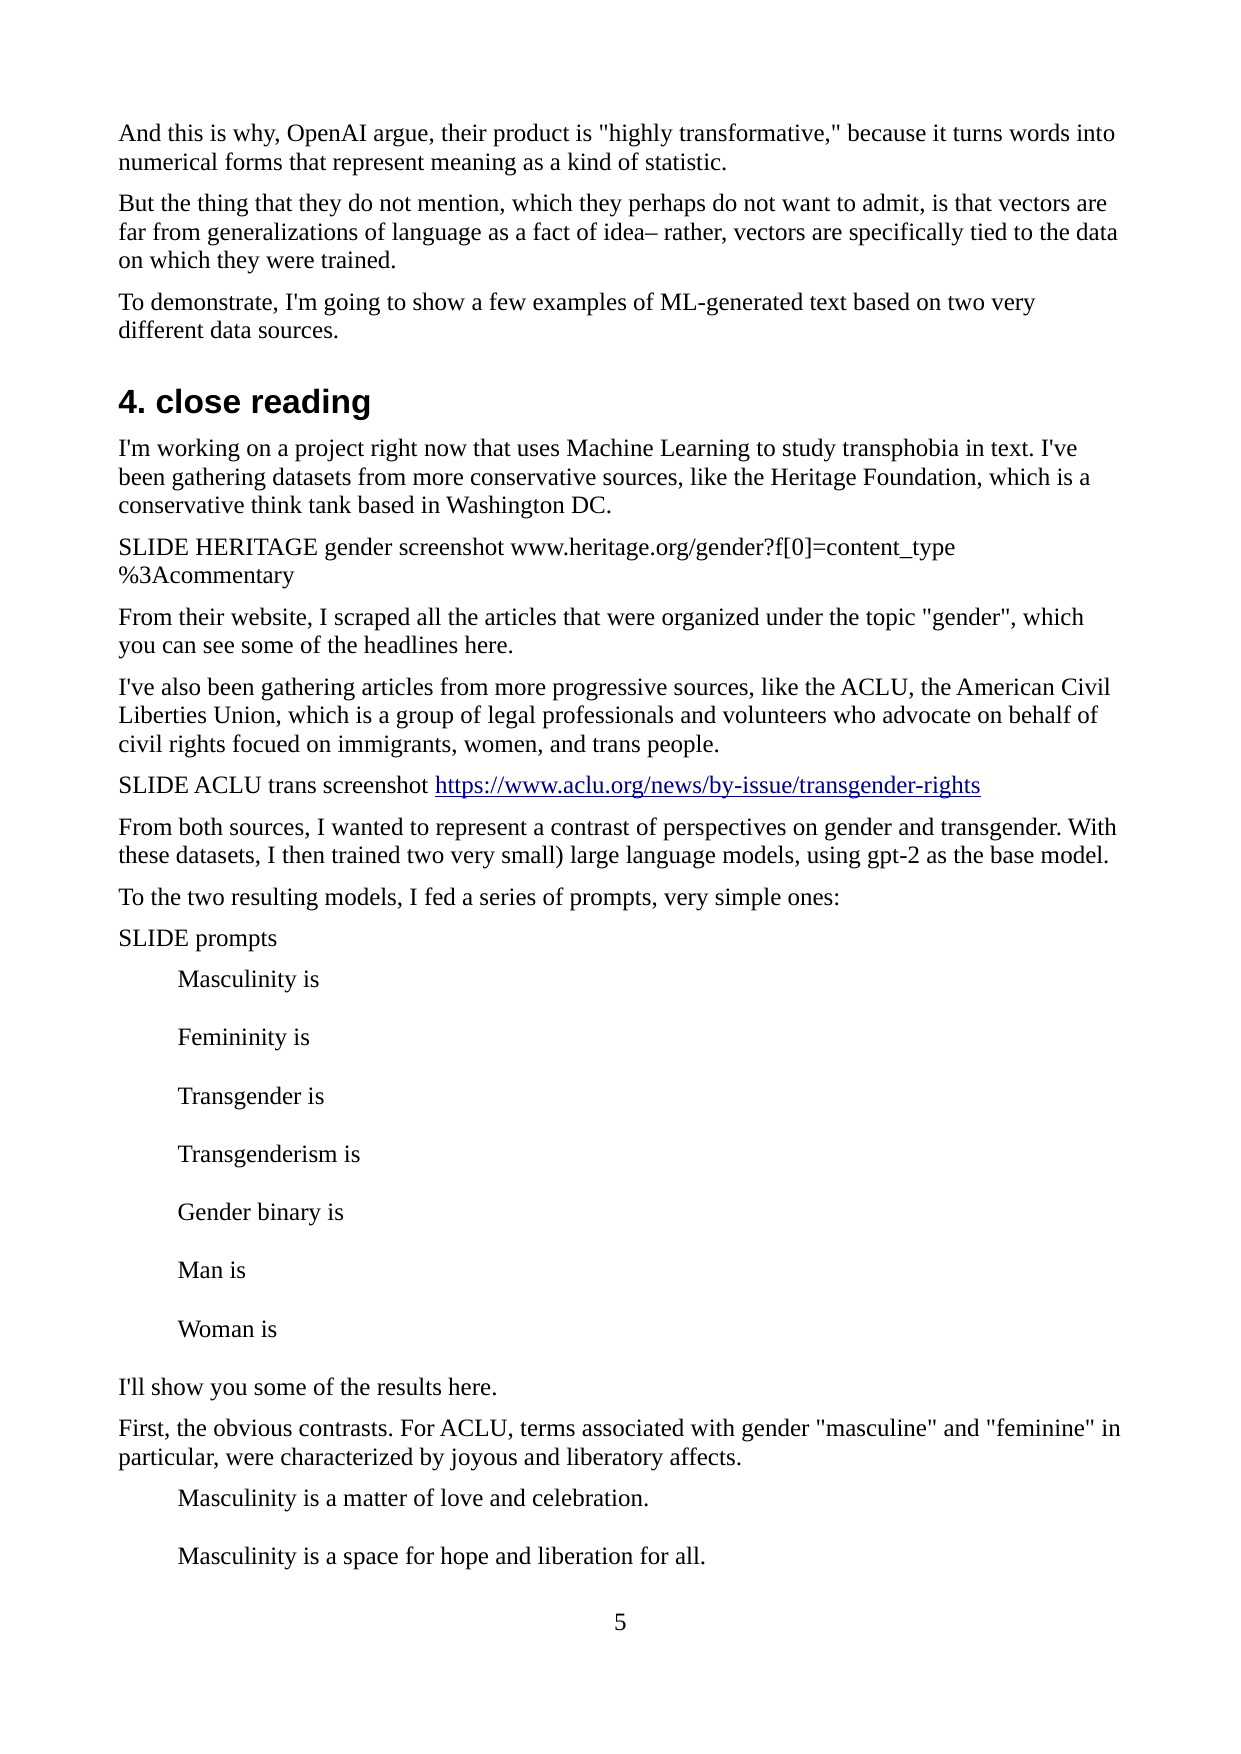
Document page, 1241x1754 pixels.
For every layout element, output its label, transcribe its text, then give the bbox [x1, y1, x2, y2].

text SLIDE ACLU trans screenshot https://www.aclu.org/news/by-issue/transgender-rights [118, 771, 1122, 799]
text To the two resulting models, I fed a series of prompts, very simple ones: [118, 882, 1122, 911]
text Woman is [177, 1314, 1063, 1342]
text And this is why, OpenAI argue, their product is "highly transformative," because it turns words into numerical forms that represent meaning as a kind of statistic. [118, 118, 1122, 176]
text I've also been gathering articles from more progressive sources, like the ACLU, the American Civil Liberties Union, which is a group of legal professionals and volunteers who advocate on behalf of civil rights focued on immigrants, women, and trans people. [118, 672, 1122, 758]
text To demonstrate, I'm going to show a few examples of ML-generated text based on two very different data sources. [118, 287, 1122, 344]
text I'm working on a project right now that uses Machine Learning to study transphobia in text. I've been gathering datasets from more conservative sources, like the Heritage Foundation, which is a conservative think tank based in Washington DC. [118, 433, 1122, 519]
text From both sources, I wanted to represent a contrast of perspectives on gender and transgender. With these datasets, I then trained two very small) large language models, using gpt-2 as the base model. [118, 812, 1122, 869]
text Masculinity is [177, 964, 1063, 993]
text Transgender is [177, 1081, 1063, 1109]
text I'll show you some of the results here. [118, 1372, 1122, 1401]
text Masculinity is a space for hope and liberation for all. [177, 1541, 1063, 1570]
text From their website, I scraped all the articles that were organized under the topic "gender", which you can see some of the headlines here. [118, 602, 1122, 659]
text Masculinity is a matter of love and celebration. [177, 1483, 1063, 1512]
text SLIDE prompts [118, 923, 1122, 952]
text Gender binary is [177, 1197, 1063, 1226]
text First, the obvious contrasts. For ACLU, terms associated with gender "masculine" and "feminine" in particular, were characterized by joyous and liberatory affects. [118, 1413, 1122, 1471]
text Femininity is [177, 1022, 1063, 1051]
text Transgenderism is [177, 1139, 1063, 1168]
subtitle close reading [118, 382, 1122, 421]
text Man is [177, 1255, 1063, 1284]
text But the thing that they do not mention, which they perhaps do not want to admit, is that vectors are far from generalizations of language as a fact of idea– rather, vectors are specifically tied to the data on which they were trained. [118, 188, 1122, 274]
text SLIDE HERITAGE gender screenshot www.heritage.org/gender?f[0]=content_type%3Acommentary [118, 532, 1122, 589]
